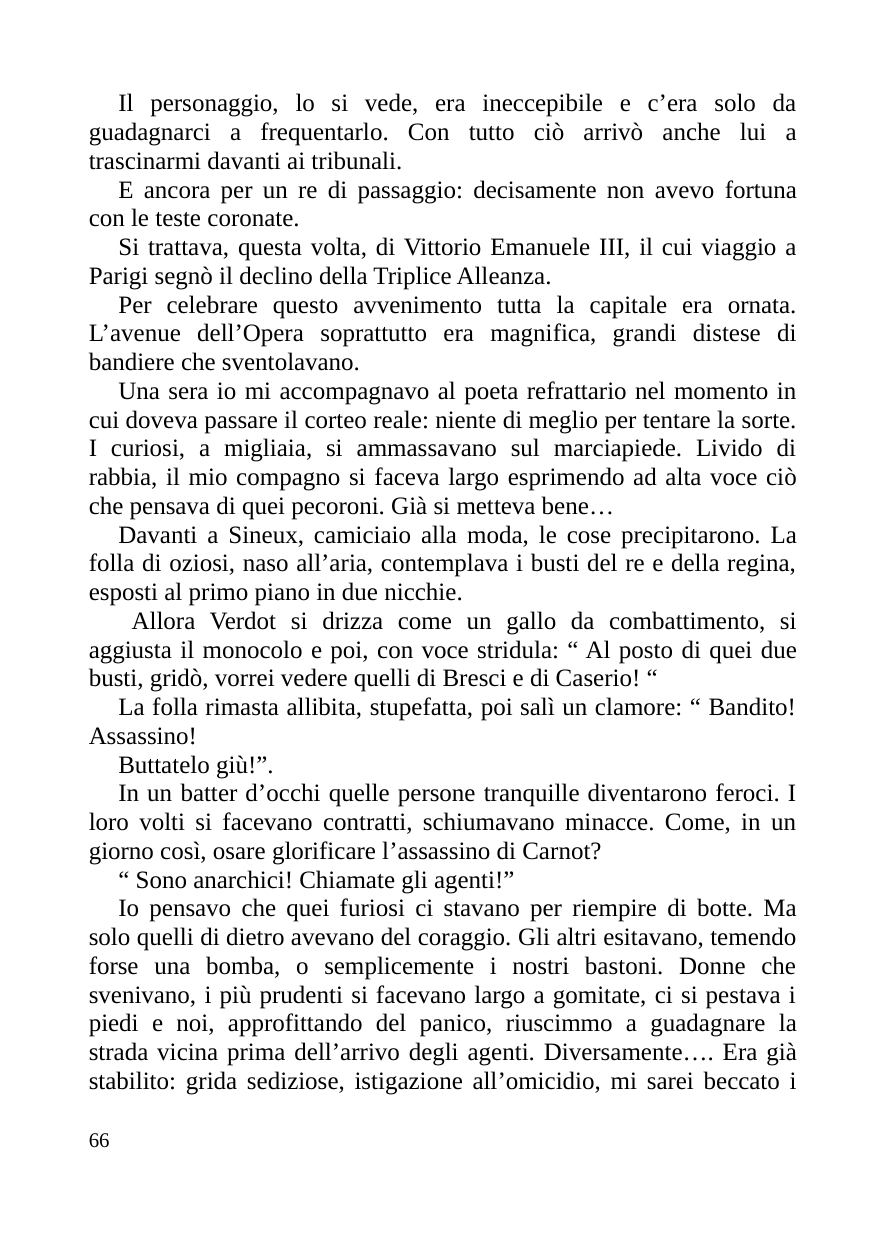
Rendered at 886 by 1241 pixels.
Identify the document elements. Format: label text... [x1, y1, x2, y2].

text La folla rimasta allibita, stupefatta, poi salì un clamore: “ Bandito! Assassino! [88, 692, 797, 750]
text In un batter d’occhi quelle persone tranquille diventarono feroci. I loro volti si facevano contratti, schiumavano minacce. Come, in un giorno così, osare glorificare l’assassino di Carnot? [88, 778, 797, 865]
text Io pensavo che quei furiosi ci stavano per riempire di botte. Ma solo quelli di dietro avevano del coraggio. Gli altri esitavano, temendo forse una bomba, o semplicemente i nostri bastoni. Donne che svenivano, i più prudenti si facevano largo a gomitate, ci si pestava i piedi e noi, approfittando del panico, riuscimmo a guadagnare la strada vicina prima dell’arrivo degli agenti. Diversamente…. Era già stabilito: grida sediziose, istigazione all’omicidio, mi sarei beccato i [88, 893, 797, 1095]
text Per celebrare questo avvenimento tutta la capitale era ornata. L’avenue dell’Opera soprattutto era magnifica, grandi distese di bandiere che sventolavano. [88, 290, 797, 376]
text “ Sono anarchici! Chiamate gli agenti!” [88, 865, 797, 893]
text Il personaggio, lo si vede, era ineccepibile e c’era solo da guadagnarci a frequentarlo. Con tutto ciò arrivò anche lui a trascinarmi davanti ai tribunali. [88, 88, 797, 175]
text E ancora per un re di passaggio: decisamente non avevo fortuna con le teste coronate. [88, 175, 797, 232]
text Allora Verdot si drizza come un gallo da combattimento, si aggiusta il monocolo e poi, con voce stridula: “ Al posto di quei due busti, gridò, vorrei vedere quelli di Bresci e di Caserio! “ [88, 606, 797, 692]
text Davanti a Sineux, camiciaio alla moda, le cose precipitarono. La folla di oziosi, naso all’aria, contemplava i busti del re e della regina, esposti al primo piano in due nicchie. [88, 520, 797, 606]
text Buttatelo giù!”. [88, 750, 797, 778]
text Una sera io mi accompagnavo al poeta refrattario nel momento in cui doveva passare il corteo reale: niente di meglio per tentare la sorte. I curiosi, a migliaia, si ammassavano sul marciapiede. Livido di rabbia, il mio compagno si faceva largo esprimendo ad alta voce ciò che pensava di quei pecoroni. Già si metteva bene… [88, 376, 797, 520]
text Si trattava, questa volta, di Vittorio Emanuele III, il cui viaggio a Parigi segnò il declino della Triplice Alleanza. [88, 232, 797, 290]
